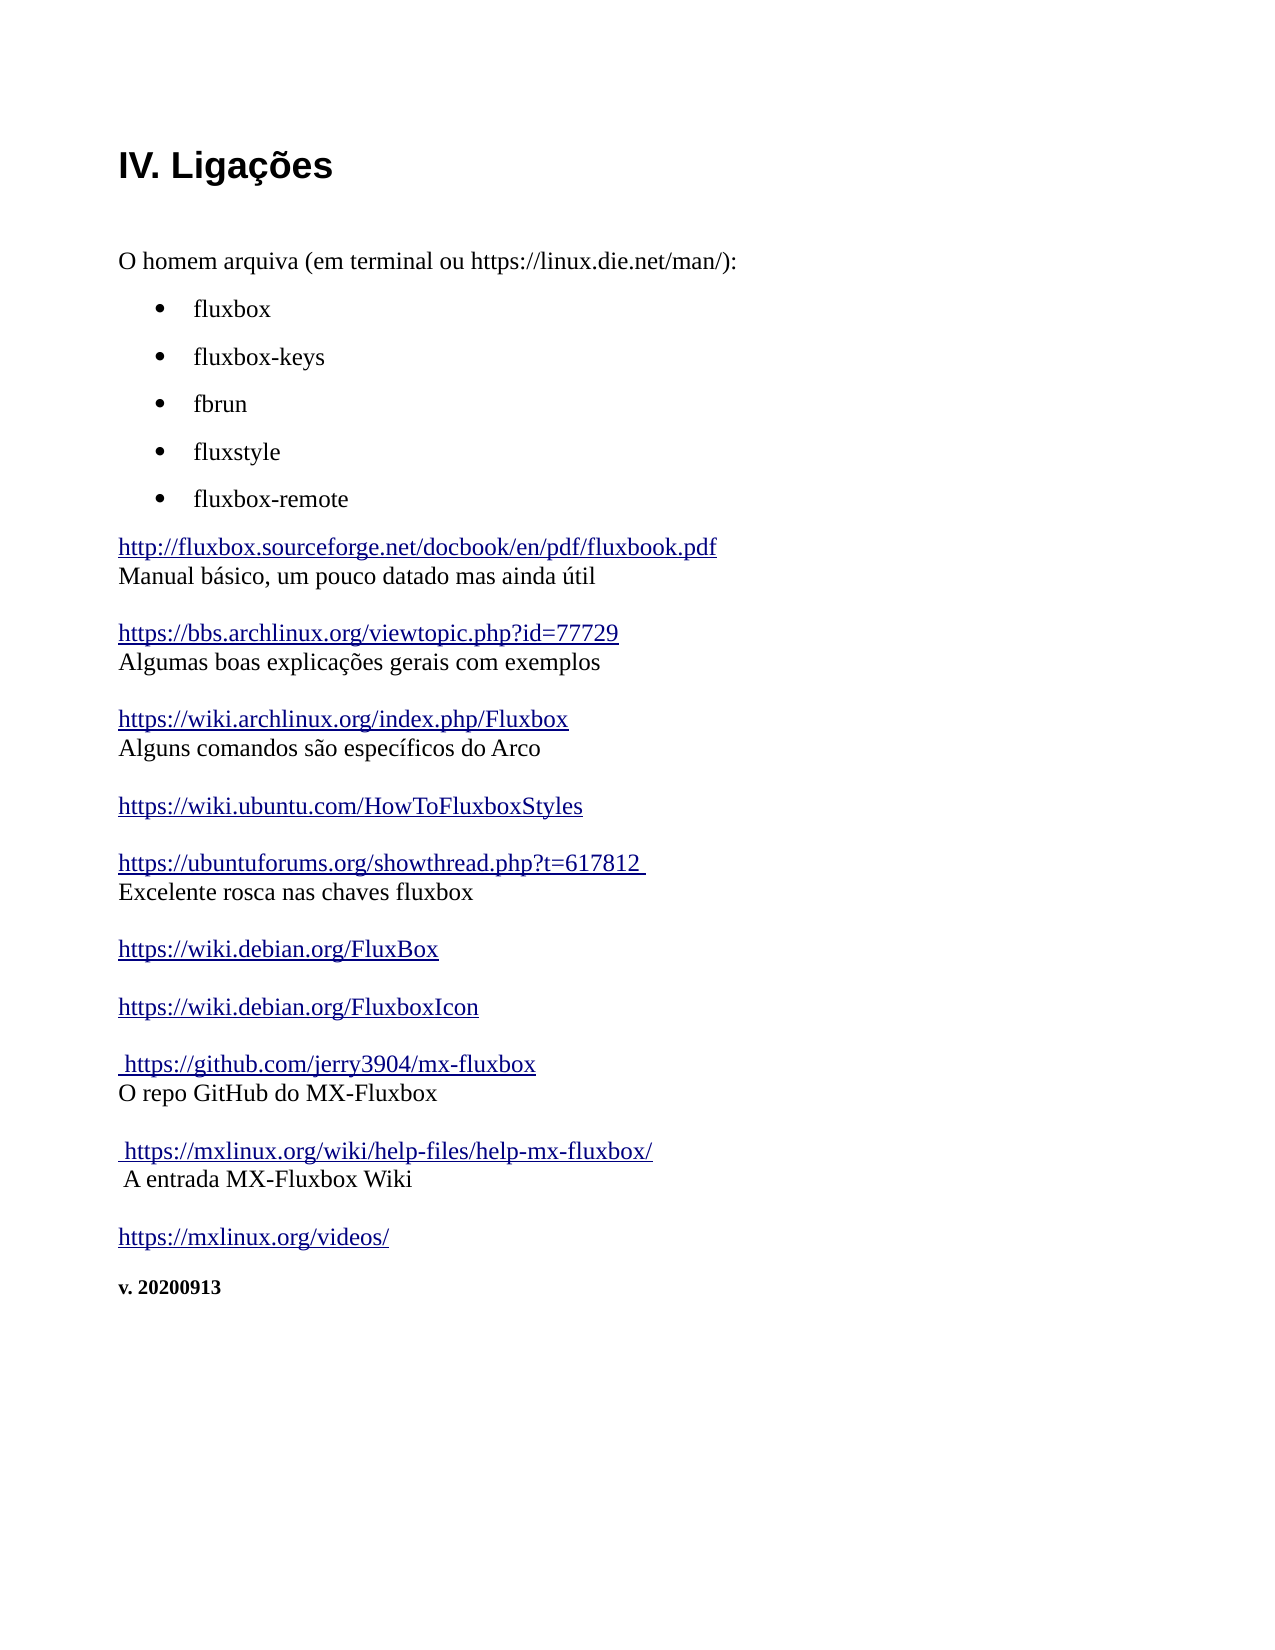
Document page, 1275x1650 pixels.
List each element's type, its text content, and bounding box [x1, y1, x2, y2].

text Algumas boas explicações gerais com exemplos [118, 647, 1157, 676]
text Manual básico, um pouco datado mas ainda útil [118, 561, 1157, 589]
text https://ubuntuforums.org/showthread.php?t=617812 [118, 848, 1157, 877]
list fluxstyle [156, 437, 1157, 466]
text O repo GitHub do MX-Fluxbox [118, 1078, 1157, 1107]
text https://wiki.ubuntu.com/HowToFluxboxStyles [118, 791, 1157, 819]
list fbrun [156, 389, 1157, 418]
list fluxbox [156, 294, 1157, 323]
text Alguns comandos são específicos do Arco [118, 733, 1157, 762]
subtitle IV. Ligações [118, 143, 1157, 186]
text O homem arquiva (em terminal ou https://linux.die.net/man/): [118, 246, 1157, 275]
list fluxbox-remote [156, 484, 1157, 513]
text https://wiki.archlinux.org/index.php/Fluxbox [118, 704, 1157, 733]
text v. 20200913 [118, 1275, 1157, 1299]
text https://mxlinux.org/wiki/help-files/help-mx-fluxbox/ [118, 1136, 1157, 1164]
text https://bbs.archlinux.org/viewtopic.php?id=77729 [118, 618, 1157, 647]
text http://fluxbox.sourceforge.net/docbook/en/pdf/fluxbook.pdf [118, 532, 1157, 561]
text A entrada MX-Fluxbox Wiki [118, 1164, 1157, 1193]
text https://github.com/jerry3904/mx-fluxbox [118, 1049, 1157, 1078]
text https://wiki.debian.org/FluxBox [118, 934, 1157, 963]
text https://wiki.debian.org/FluxboxIcon [118, 992, 1157, 1021]
list fluxbox-keys [156, 342, 1157, 370]
text Excelente rosca nas chaves fluxbox [118, 877, 1157, 906]
text https://mxlinux.org/videos/ [118, 1222, 1157, 1251]
